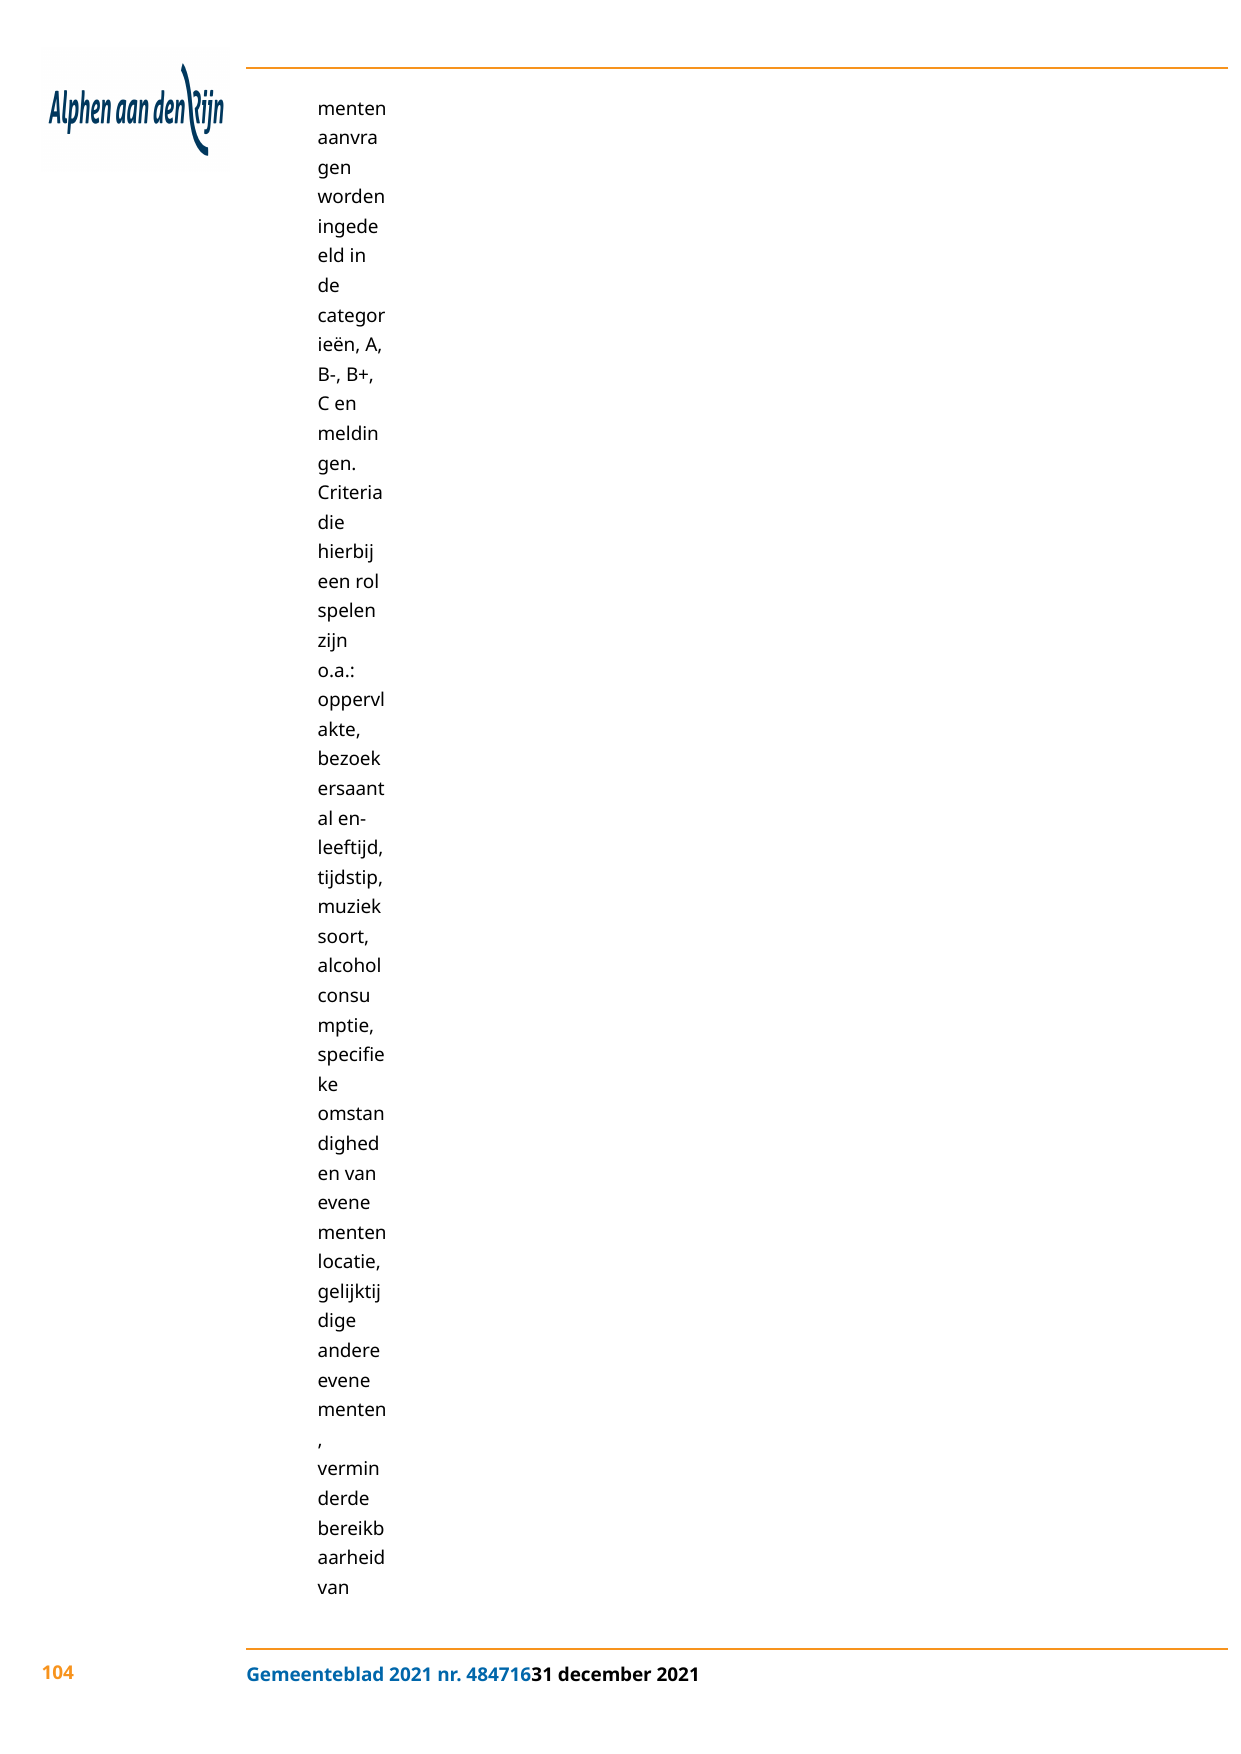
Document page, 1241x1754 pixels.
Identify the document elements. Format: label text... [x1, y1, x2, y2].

table_cell [387, 95, 456, 1600]
picture [41, 47, 231, 172]
table_cell [526, 95, 596, 1600]
table_cell [735, 95, 804, 1600]
table_cell [874, 95, 943, 1600]
table_cell [1082, 95, 1152, 1600]
table_cell [804, 95, 873, 1600]
table_cell [456, 95, 526, 1600]
table_cell [943, 95, 1013, 1600]
table_cell [248, 95, 317, 1600]
table_cell [665, 95, 734, 1600]
table_cell [1013, 95, 1082, 1600]
table_cell mentenaanvragen worden ingedeeld in de categorieën, A, B-, B+, C en meldingen. Criteria die hierbij een rol spelen zijn o.a.: oppervlakte, bezoekersaantal en- leeftijd, tijdstip, muzieksoort, alcoholconsumptie, specifieke omstandigheden van evenementenlocatie, gelijktijdige andere evenementen, verminderde bereikbaarheid van [318, 95, 387, 1600]
table_cell [596, 95, 665, 1600]
